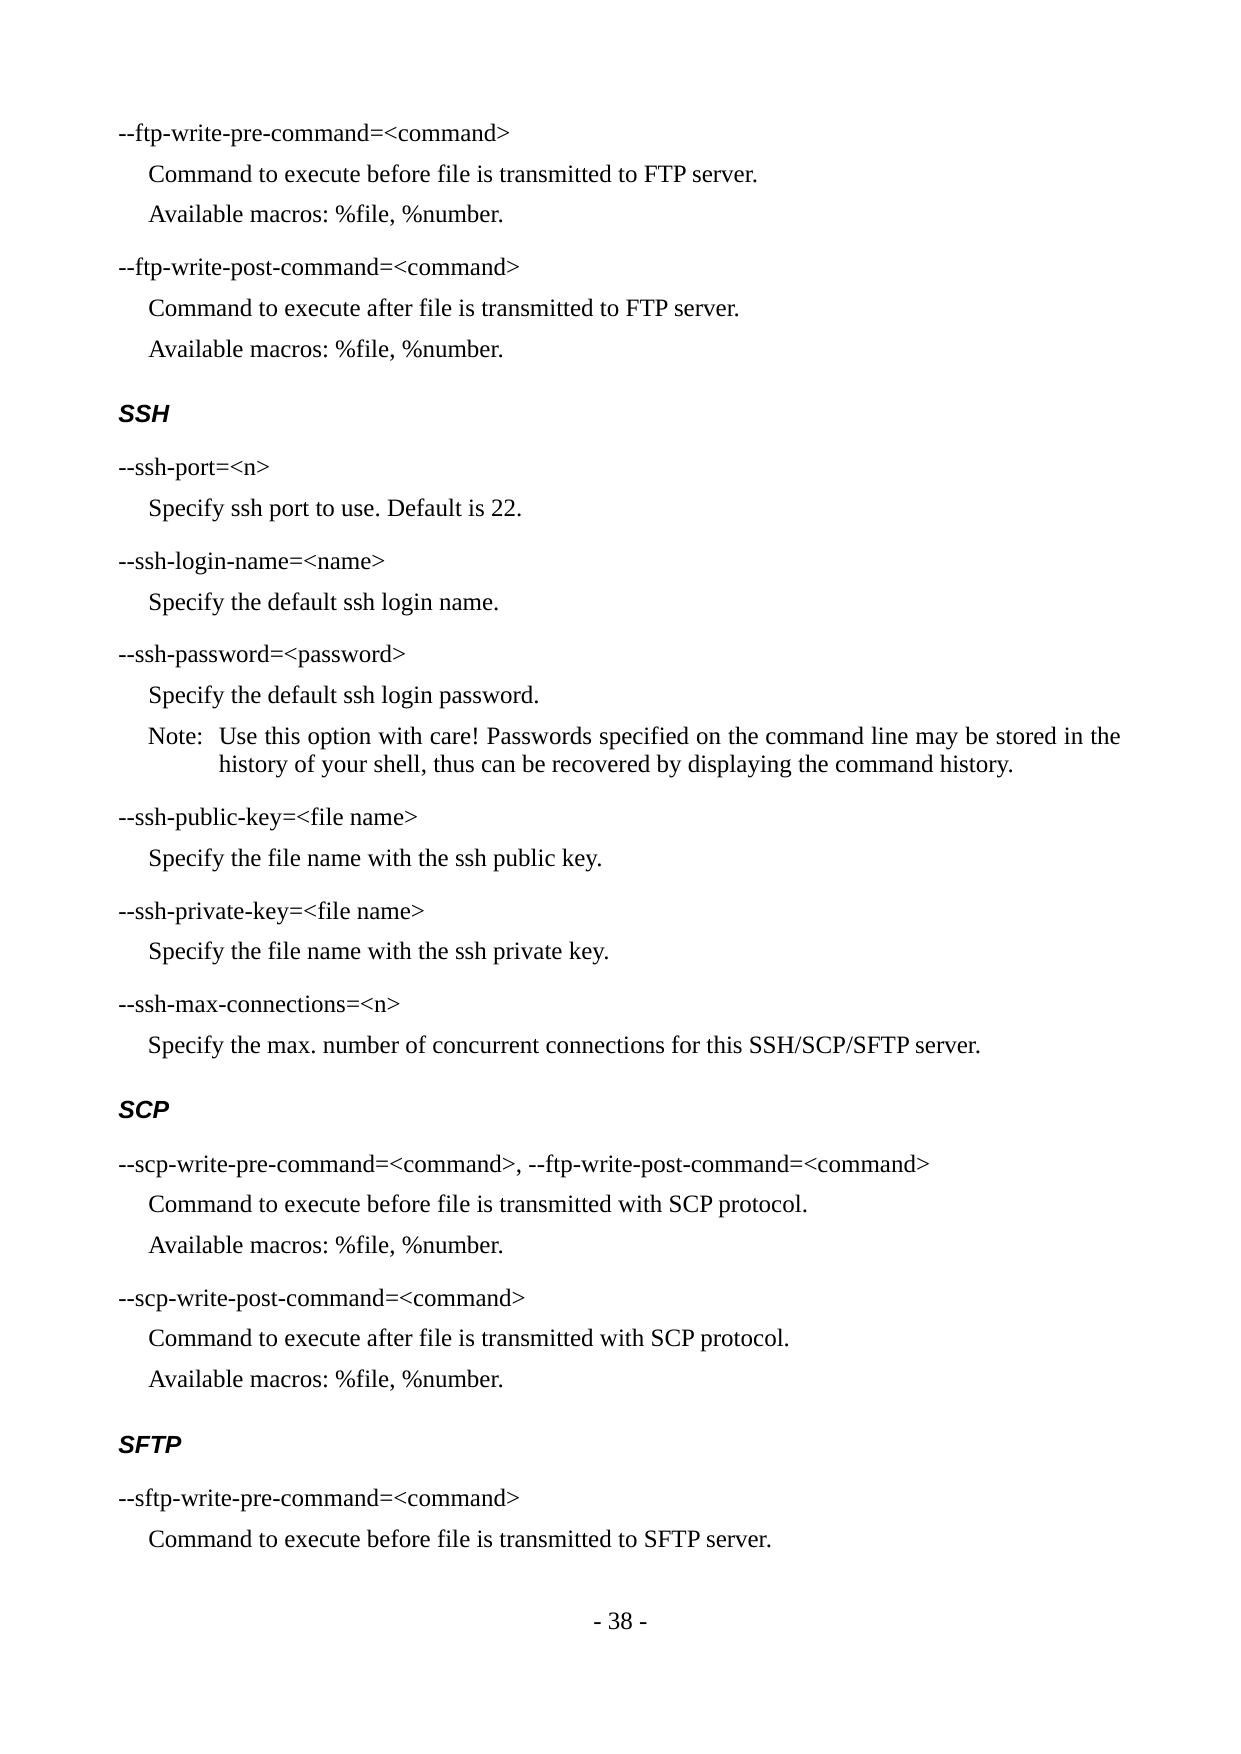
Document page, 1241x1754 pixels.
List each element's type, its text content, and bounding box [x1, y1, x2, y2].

text Note: Use this option with care! Passwords specified on the command line may be stored in the history of your shell, thus can be recovered by displaying the command history. [148, 721, 1122, 778]
title --ssh-password=<password> [118, 639, 1122, 668]
title --ssh-port=<n> [118, 452, 1122, 481]
text Command to execute after file is transmitted with SCP protocol. [148, 1323, 1122, 1352]
subtitle SCP [118, 1096, 1122, 1124]
text Command to execute before file is transmitted to SFTP server. [148, 1524, 1122, 1552]
text Command to execute before file is transmitted to FTP server. [148, 159, 1122, 188]
title --ftp-write-pre-command=<command> [118, 118, 1122, 147]
subtitle SSH [118, 399, 1122, 428]
subtitle SFTP [118, 1430, 1122, 1458]
title --ssh-login-name=<name> [118, 546, 1122, 575]
text Specify the default ssh login password. [148, 680, 1122, 709]
text Specify ssh port to use. Default is 22. [148, 493, 1122, 522]
text Available macros: %file, %number. [148, 334, 1122, 362]
title --ssh-private-key=<file name> [118, 896, 1122, 924]
text Specify the file name with the ssh private key. [148, 936, 1122, 965]
text Available macros: %file, %number. [148, 199, 1122, 228]
title --sftp-write-pre-command=<command> [118, 1483, 1122, 1512]
text Specify the file name with the ssh public key. [148, 843, 1122, 872]
text Available macros: %file, %number. [148, 1364, 1122, 1393]
text Specify the max. number of concurrent connections for this SSH/SCP/SFTP server. [148, 1030, 1122, 1059]
text Command to execute before file is transmitted with SCP protocol. [148, 1189, 1122, 1218]
title --scp-write-pre-command=<command>, --ftp-write-post-command=<command> [118, 1149, 1122, 1177]
text Available macros: %file, %number. [148, 1230, 1122, 1259]
text Command to execute after file is transmitted to FTP server. [148, 293, 1122, 322]
text Specify the default ssh login name. [148, 587, 1122, 615]
title --scp-write-post-command=<command> [118, 1283, 1122, 1312]
title --ssh-max-connections=<n> [118, 989, 1122, 1018]
title --ftp-write-post-command=<command> [118, 252, 1122, 281]
title --ssh-public-key=<file name> [118, 802, 1122, 831]
